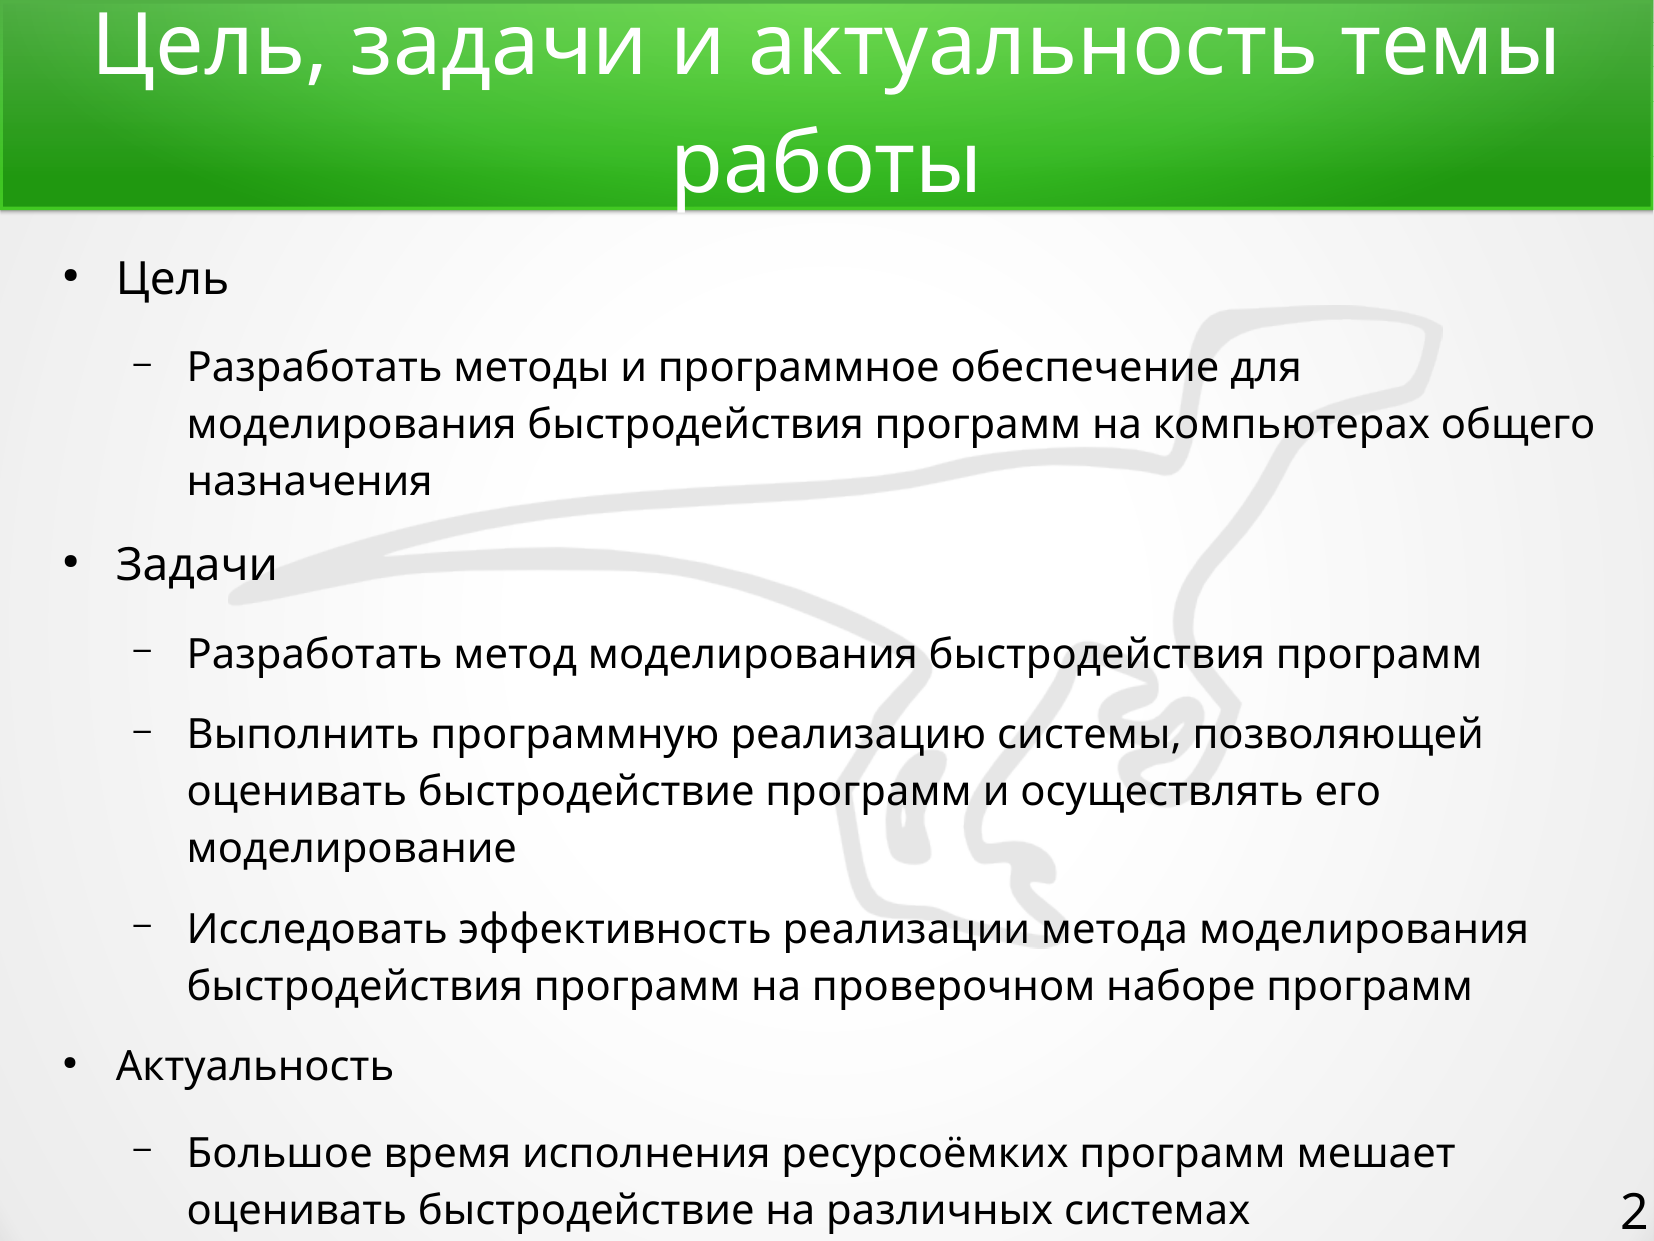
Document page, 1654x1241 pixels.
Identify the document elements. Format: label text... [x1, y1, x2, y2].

title Цель, задачи и актуальность темы работы [82, 0, 1571, 204]
list Цель Разработать методы и программное обеспечение для моделирования быстродействия программ на компьютерах общего назначения Задачи Разработать метод моделирования быстродействия программ Выполнить программную реализацию системы, позволяющей оценивать быстродействие программ и осуществлять его моделирование Исследовать эффективность реализации метода моделирования быстродействия программ на проверочном наборе программ Актуальность Большое время исполнения ресурсоёмких программ мешает оценивать быстродействие на различных системах [45, 245, 1606, 1156]
